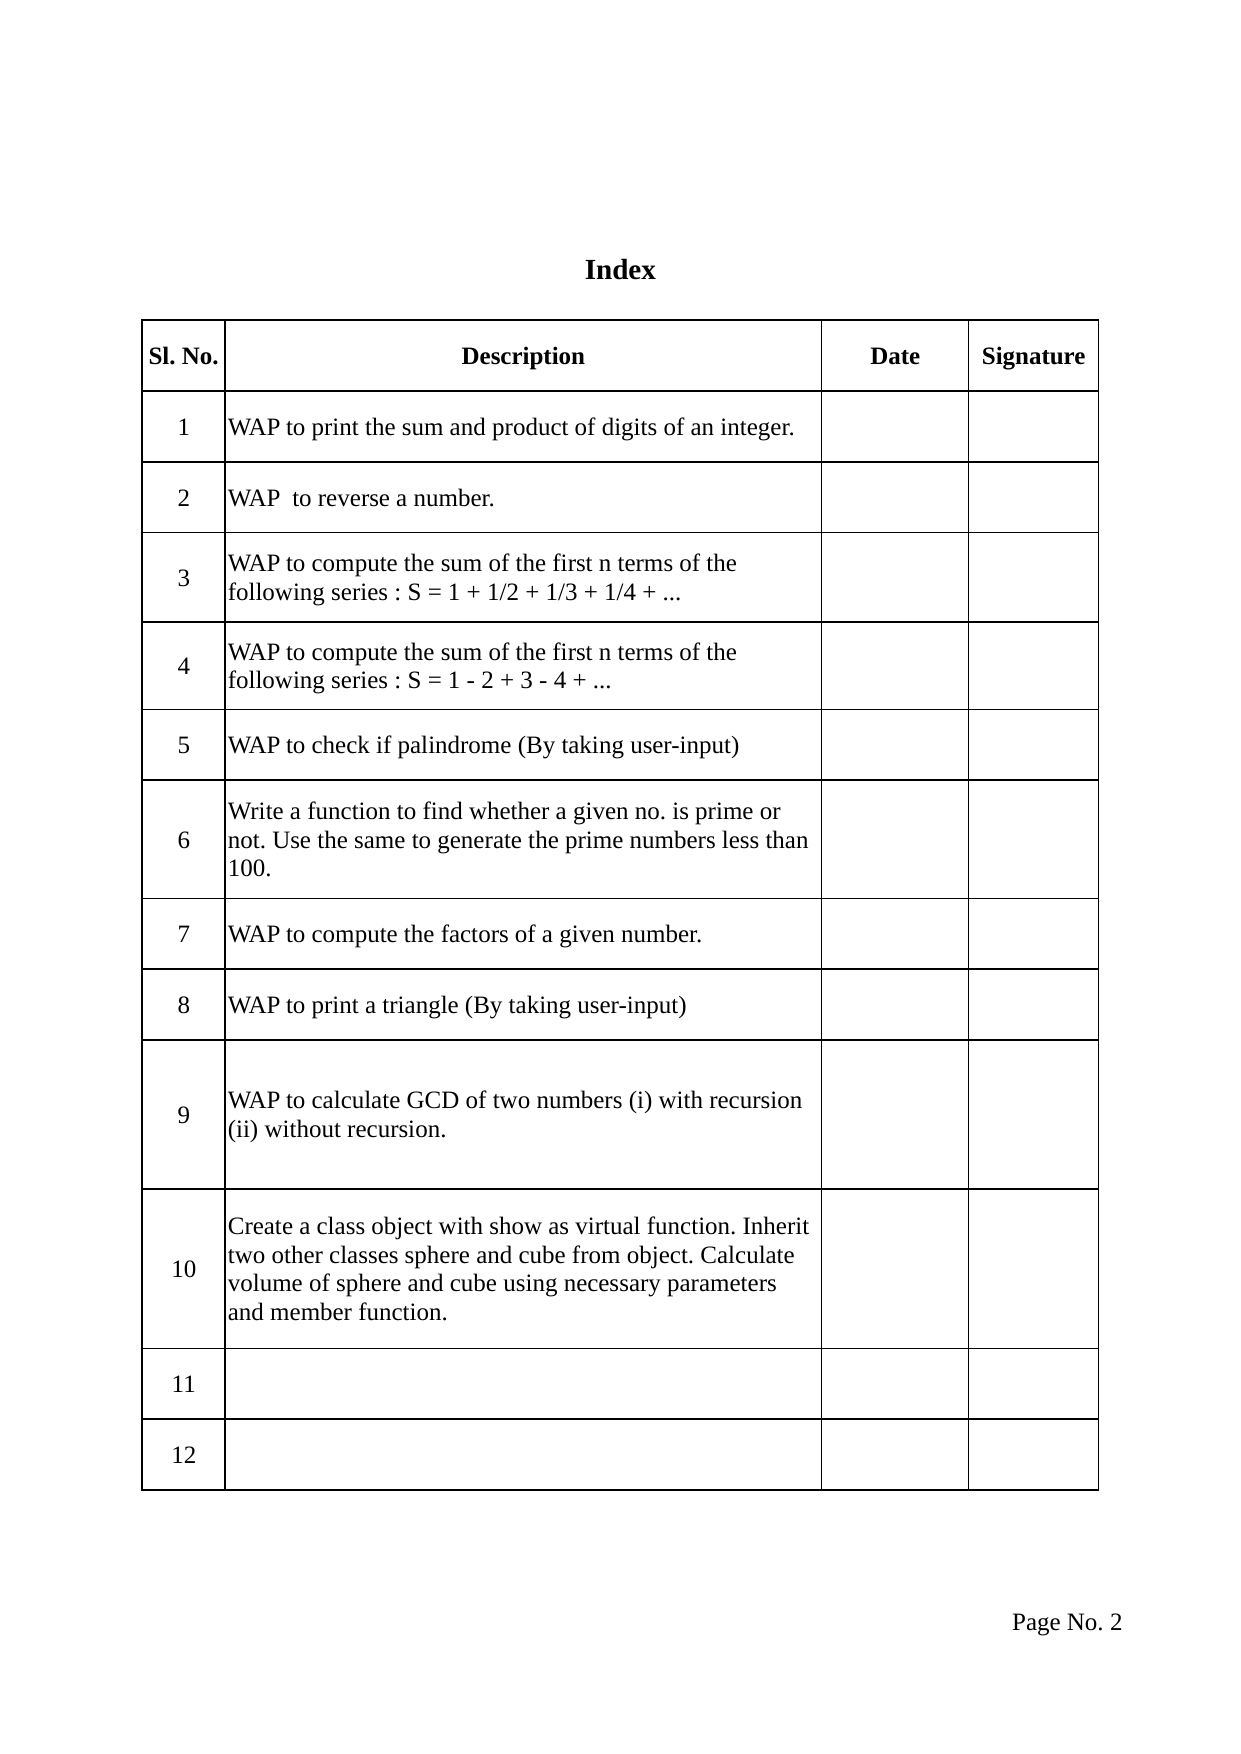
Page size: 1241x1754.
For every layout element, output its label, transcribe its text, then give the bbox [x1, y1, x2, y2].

table_cell WAP to compute the sum of the first n terms of the following series : S = 1 - 2 + 3 - 4 + ... [226, 623, 821, 708]
table_cell 7 [143, 899, 224, 968]
table_cell WAP to reverse a number. [226, 463, 821, 532]
text Index [118, 252, 1122, 286]
table_cell [822, 1041, 968, 1188]
table_cell [822, 1349, 968, 1418]
table_cell [969, 970, 1098, 1039]
table_cell 3 [143, 533, 224, 621]
table_cell 6 [143, 781, 224, 897]
table_cell [969, 533, 1098, 621]
table_cell [226, 1349, 821, 1418]
table_cell [822, 970, 968, 1039]
table_cell [822, 463, 968, 532]
table_cell 1 [143, 392, 224, 461]
table_cell [822, 710, 968, 779]
table_cell [969, 781, 1098, 897]
table_cell WAP to print the sum and product of digits of an integer. [226, 392, 821, 461]
table_header Date [822, 321, 968, 390]
table_cell 8 [143, 970, 224, 1039]
table_cell [969, 1420, 1098, 1489]
table_header Description [226, 321, 821, 390]
table_cell 2 [143, 463, 224, 532]
table_cell [822, 392, 968, 461]
table_header Sl. No. [143, 321, 224, 390]
table_cell [822, 899, 968, 968]
table_cell WAP to compute the factors of a given number. [226, 899, 821, 968]
table_cell WAP to print a triangle (By taking user-input) [226, 970, 821, 1039]
table_header Signature [969, 321, 1098, 390]
table_cell 4 [143, 623, 224, 708]
table_cell [822, 781, 968, 897]
table_cell 5 [143, 710, 224, 779]
table_cell [969, 1190, 1098, 1347]
table_cell [969, 1041, 1098, 1188]
table_cell Write a function to find whether a given no. is prime or not. Use the same to generate the prime numbers less than 100. [226, 781, 821, 897]
table_cell 10 [143, 1190, 224, 1347]
table_cell [822, 533, 968, 621]
table_cell [969, 899, 1098, 968]
table_cell [969, 623, 1098, 708]
table_cell [226, 1420, 821, 1489]
table_cell 9 [143, 1041, 224, 1188]
table_cell [969, 463, 1098, 532]
table_cell [969, 392, 1098, 461]
table_cell [822, 1420, 968, 1489]
table_cell [822, 1190, 968, 1347]
table_cell WAP to calculate GCD of two numbers (i) with recursion (ii) without recursion. [226, 1041, 821, 1188]
table_cell WAP to check if palindrome (By taking user-input) [226, 710, 821, 779]
table_cell WAP to compute the sum of the first n terms of the following series : S = 1 + 1/2 + 1/3 + 1/4 + ... [226, 533, 821, 621]
table_cell 12 [143, 1420, 224, 1489]
table_cell [822, 623, 968, 708]
table_cell [969, 1349, 1098, 1418]
table_cell [969, 710, 1098, 779]
table_cell Create a class object with show as virtual function. Inherit two other classes sphere and cube from object. Calculate volume of sphere and cube using necessary parameters and member function. [226, 1190, 821, 1347]
table_cell 11 [143, 1349, 224, 1418]
